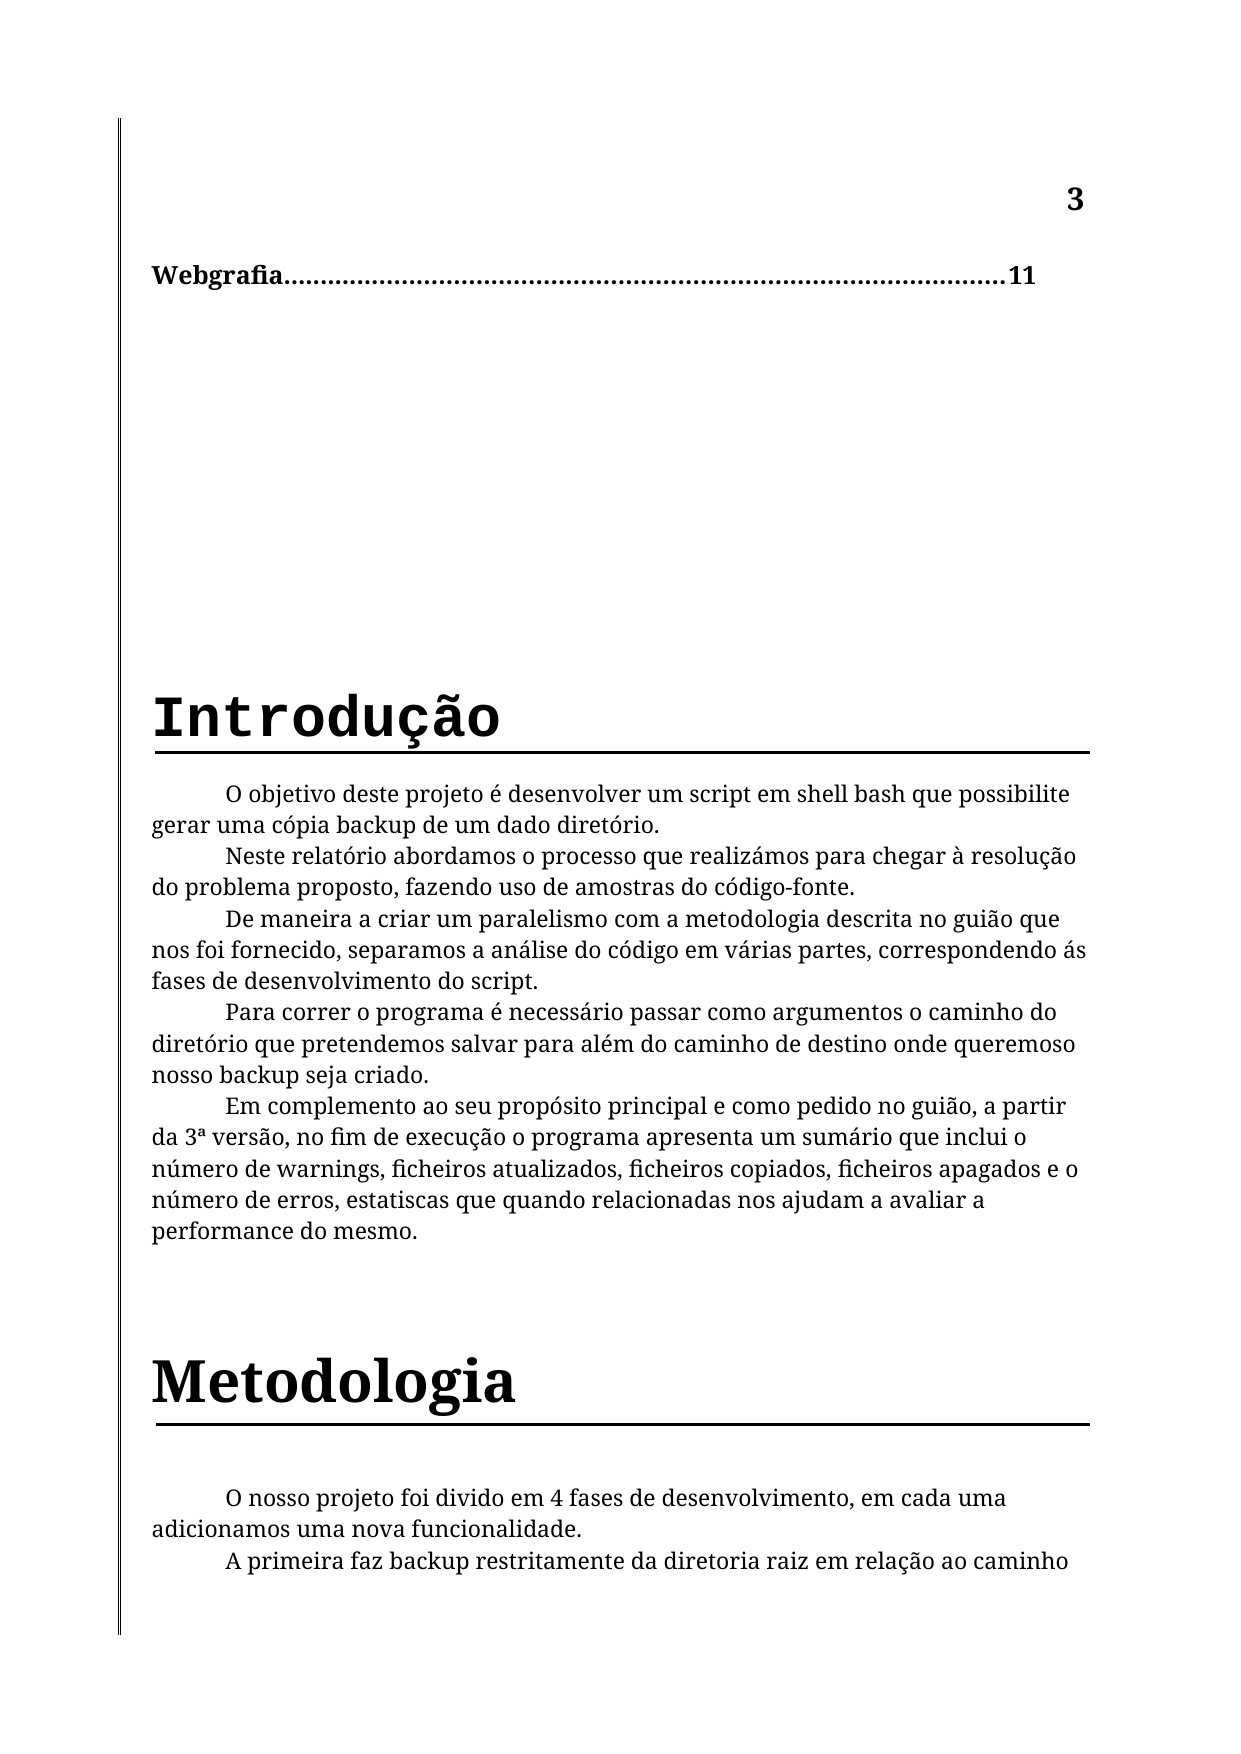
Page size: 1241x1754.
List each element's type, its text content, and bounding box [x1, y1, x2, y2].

text Para correr o programa é necessário passar como argumentos o caminho do diretório que pretendemos salvar para além do caminho de destino onde queremoso nosso backup seja criado. [151, 996, 1092, 1090]
text Neste relatório abordamos o processo que realizámos para chegar à resolução do problema proposto, fazendo uso de amostras do código-fonte. [151, 840, 1092, 903]
text Introdução [151, 688, 1092, 754]
text Metodologia [151, 1340, 1092, 1419]
text O nosso projeto foi divido em 4 fases de desenvolvimento, em cada uma adicionamos uma nova funcionalidade. [151, 1482, 1092, 1544]
text Webgrafia 11 [151, 258, 1092, 292]
text O objetivo deste projeto é desenvolver um script em shell bash que possibilite gerar uma cópia backup de um dado diretório. [151, 778, 1092, 840]
text A primeira faz backup restritamente da diretoria raiz em relação ao caminho [151, 1544, 1092, 1576]
text De maneira a criar um paralelismo com a metodologia descrita no guião que nos foi fornecido, separamos a análise do código em várias partes, correspondendo ás fases de desenvolvimento do script. [151, 903, 1092, 996]
text Em complemento ao seu propósito principal e como pedido no guião, a partir da 3ª versão, no fim de execução o programa apresenta um sumário que inclui o número de warnings, ficheiros atualizados, ficheiros copiados, ficheiros apagados e o número de erros, estatiscas que quando relacionadas nos ajudam a avaliar a performance do mesmo. [151, 1090, 1092, 1246]
